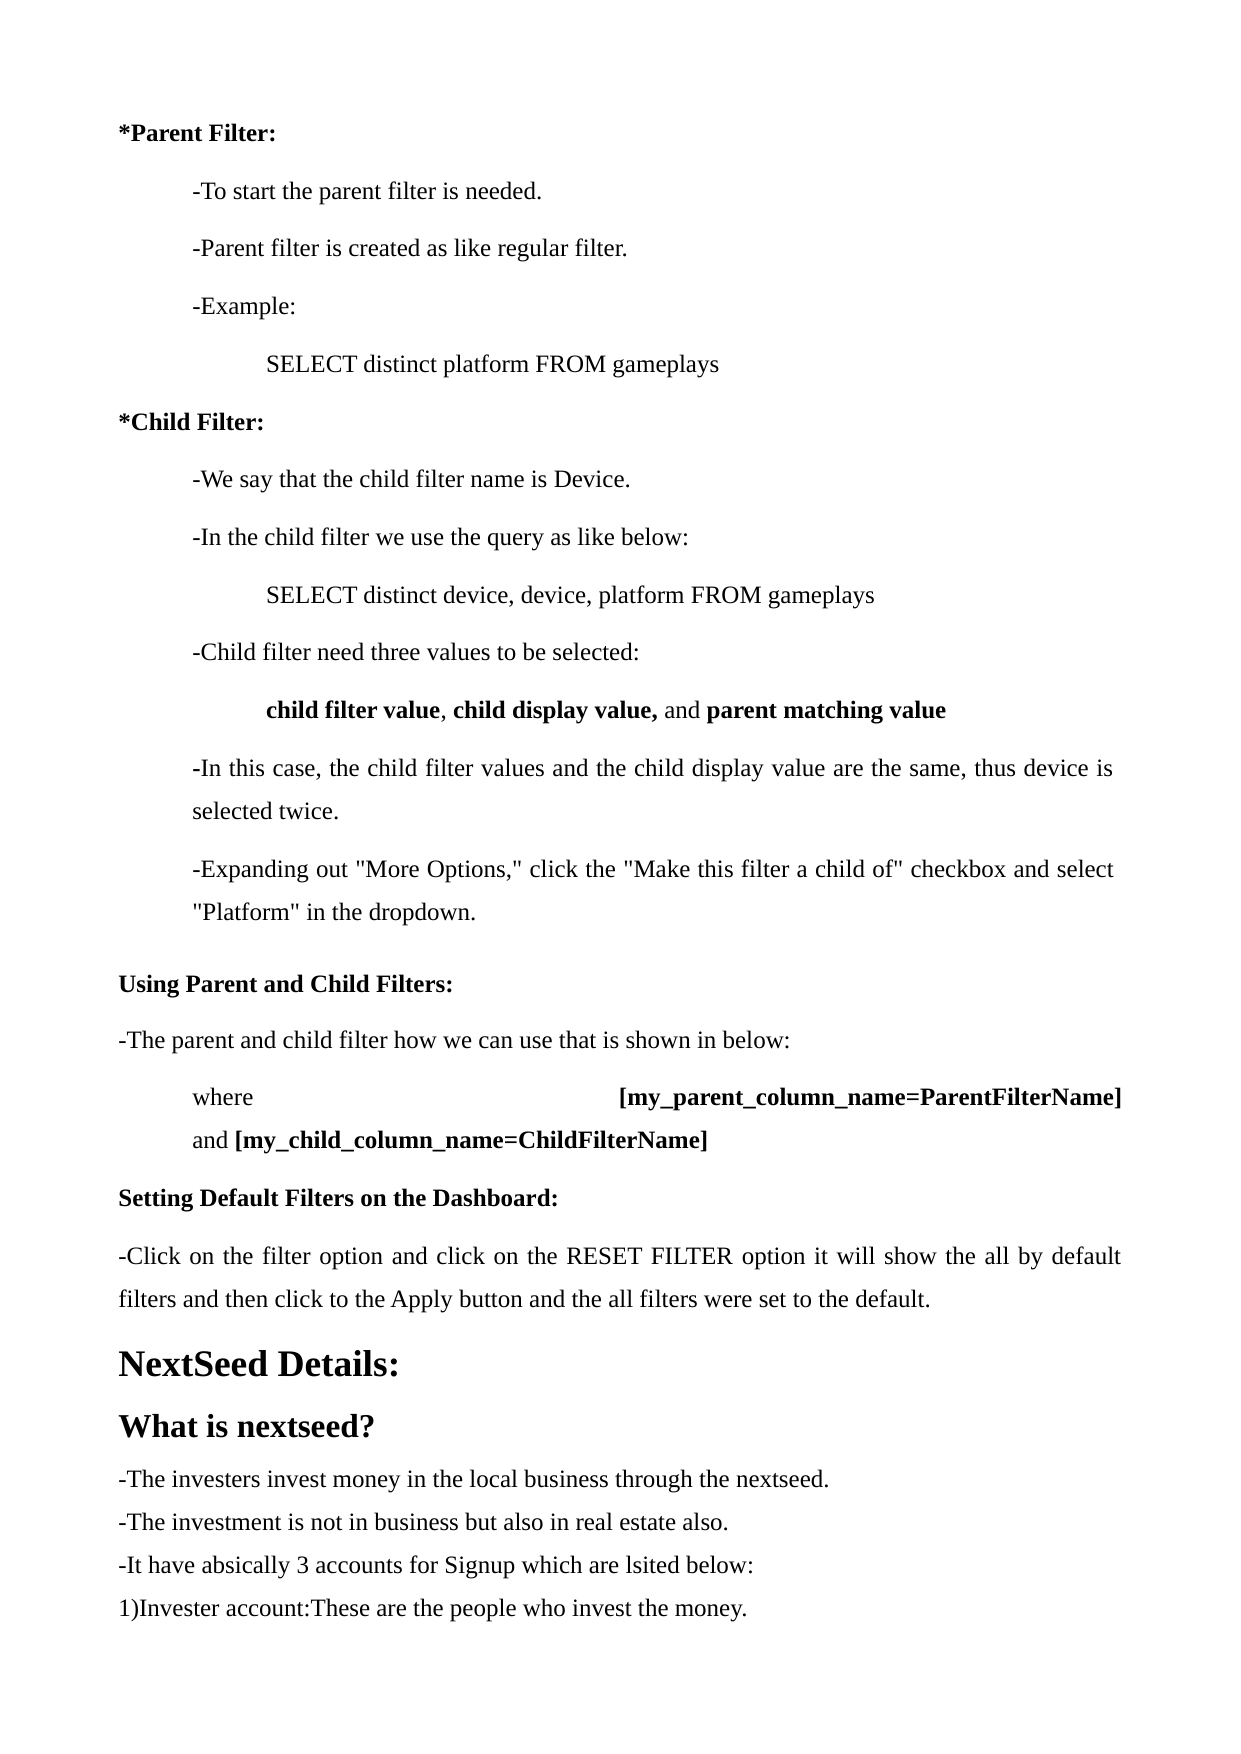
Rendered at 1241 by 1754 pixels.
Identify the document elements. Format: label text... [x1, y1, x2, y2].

text Setting Default Filters on the Dashboard: [118, 1183, 1122, 1212]
text *Child Filter: [118, 407, 1122, 435]
text -The investers invest money in the local business through the nextseed. [118, 1464, 1122, 1493]
text -It have absically 3 accounts for Signup which are lsited below: [118, 1550, 1122, 1579]
text -The parent and child filter how we can use that is shown in below: [118, 1025, 1122, 1053]
text -Example: [118, 291, 1122, 320]
subtitle Using Parent and Child Filters: [118, 969, 1122, 998]
text *Parent Filter: [118, 118, 1122, 147]
text -We say that the child filter name is Device. [118, 464, 1122, 493]
text What is nextseed? [118, 1407, 1122, 1445]
text 1)Invester account:These are the people who invest the money. [118, 1593, 1122, 1622]
text NextSeed Details: [118, 1342, 1122, 1385]
text -Click on the filter option and click on the RESET FILTER option it will show the all by default filters and then click to the Apply button and the all filters were set to the default. [118, 1241, 1122, 1313]
text where [my_parent_column_name=ParentFilterName] and [my_child_column_name=ChildFilterName] [118, 1082, 1122, 1154]
text -The investment is not in business but also in real estate also. [118, 1507, 1122, 1536]
text -Parent filter is created as like regular filter. [118, 233, 1122, 262]
text -Child filter need three values to be selected: [118, 637, 1122, 666]
text SELECT distinct platform FROM gameplays [118, 349, 1122, 378]
text -To start the parent filter is needed. [118, 176, 1122, 204]
text -In this case, the child filter values and the child display value are the same, thus device is selected twice. [118, 753, 1122, 825]
text -In the child filter we use the query as like below: [118, 522, 1122, 551]
text child filter value, child display value, and parent matching value [118, 695, 1122, 724]
text SELECT distinct device, device, platform FROM gameplays [118, 580, 1122, 608]
text -Expanding out "More Options," click the "Make this filter a child of" checkbox and select "Platform" in the dropdown. [118, 854, 1122, 926]
